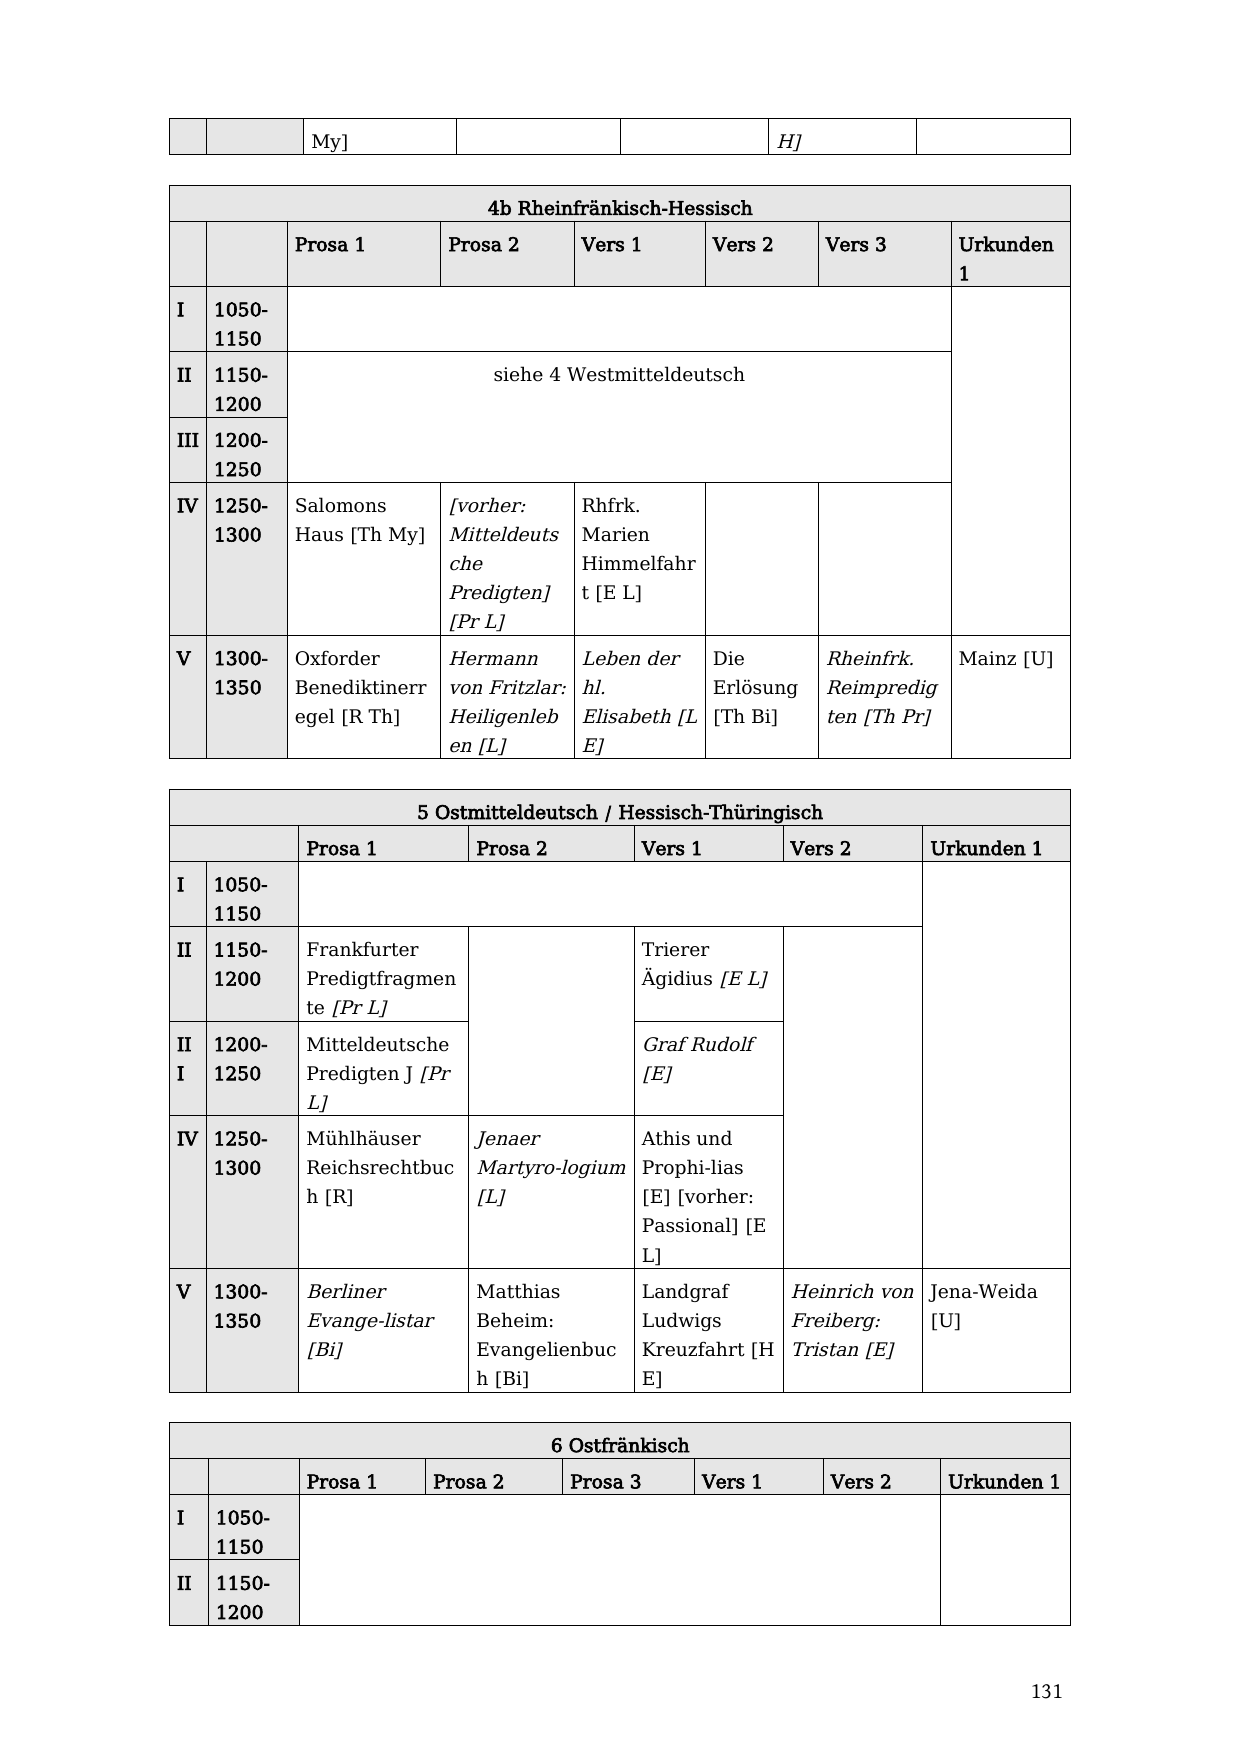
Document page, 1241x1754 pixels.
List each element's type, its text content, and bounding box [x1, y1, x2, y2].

table_cell 1300-1350 [207, 636, 287, 758]
table_cell III [170, 1022, 206, 1115]
table_header 5 Ostmitteldeutsch / Hessisch-Thüringisch [170, 790, 1070, 825]
table_cell Vers 1 [575, 222, 705, 286]
table_cell Hermann von Fritzlar: Heiligenleben [L] [441, 636, 574, 758]
table_cell Prosa 2 [441, 222, 574, 286]
table_cell 1050-1150 [207, 862, 298, 926]
table_cell [917, 119, 1070, 154]
table_cell Leben der hl. Elisabeth [L E] [575, 636, 705, 758]
table_cell I [170, 1495, 208, 1559]
table_cell [923, 862, 1070, 1268]
table_cell 1150-1200 [207, 352, 287, 417]
table_cell [819, 483, 951, 635]
table_cell V [170, 636, 206, 758]
table_cell Vers 2 [824, 1459, 940, 1494]
table_cell [vorher: Mitteldeutsche Predigten] [Pr L] [441, 483, 574, 635]
table_cell [469, 927, 634, 1115]
table_cell I [170, 287, 206, 351]
table_cell Salomons Haus [Th My] [288, 483, 440, 635]
table_cell Landgraf Ludwigs Kreuzfahrt [H E] [635, 1269, 783, 1392]
table_cell 1200-1250 [207, 418, 287, 482]
table_cell [207, 222, 287, 286]
table_cell Vers 1 [695, 1459, 823, 1494]
table_cell siehe 4 Westmitteldeutsch [288, 352, 951, 482]
table_cell [952, 287, 1070, 635]
table_cell [784, 927, 922, 1268]
table_cell 1200-1250 [207, 1022, 298, 1115]
table_cell Frankfurter Predigtfragmente [Pr L] [299, 927, 468, 1021]
table_cell [941, 1495, 1070, 1625]
table_cell IV [170, 1116, 206, 1268]
table_cell Matthias Beheim: Evangelienbuch [Bi] [469, 1269, 634, 1392]
table_cell Jena-Weida [U] [923, 1269, 1070, 1392]
table_cell III [170, 418, 206, 482]
table_cell [457, 119, 620, 154]
table_cell Trierer Ägidius [E L] [635, 927, 783, 1021]
table_cell Oxforder Benediktinerregel [R Th] [288, 636, 440, 758]
table_cell Heinrich von Freiberg: Tristan [E] [784, 1269, 922, 1392]
table_cell Vers 3 [819, 222, 951, 286]
table_cell Urkunden 1 [923, 826, 1070, 861]
table_cell [170, 826, 298, 861]
table_cell Mainz [U] [952, 636, 1070, 758]
table_cell Berliner Evange-listar [Bi] [299, 1269, 468, 1392]
table_cell Prosa 2 [469, 826, 634, 861]
table_header 4b Rheinfränkisch-Hessisch [170, 186, 1070, 221]
table_cell 1300-1350 [207, 1269, 298, 1392]
table_cell [209, 1459, 299, 1494]
table_cell Prosa 2 [426, 1459, 562, 1494]
table_cell 1050-1150 [209, 1495, 299, 1559]
table_header 6 Ostfränkisch [170, 1423, 1070, 1458]
table_cell Jenaer Martyro-logium [L] [469, 1116, 634, 1268]
table_cell Vers 2 [706, 222, 818, 286]
table_cell Mitteldeutsche Predigten J [Pr L] [299, 1022, 468, 1115]
table_cell Rhfrk. Marien Himmelfahrt [E L] [575, 483, 705, 635]
table_cell Rheinfrk. Reimpredigten [Th Pr] [819, 636, 951, 758]
table_cell Graf Rudolf [E] [635, 1022, 783, 1115]
table_cell [300, 1495, 940, 1625]
table_cell V [170, 1269, 206, 1392]
table_cell IV [170, 483, 206, 635]
table_cell I [170, 862, 206, 926]
table_cell 1250-1300 [207, 1116, 298, 1268]
table_cell II [170, 927, 206, 1021]
table_cell Prosa 1 [300, 1459, 425, 1494]
table_cell 1250-1300 [207, 483, 287, 635]
table_cell Prosa 3 [563, 1459, 694, 1494]
table_cell II [170, 352, 206, 417]
table_cell Die Erlösung [Th Bi] [706, 636, 818, 758]
table_cell [299, 862, 922, 926]
table_cell [170, 119, 206, 154]
table_cell Vers 1 [635, 826, 783, 861]
table_cell [288, 287, 951, 351]
table_cell [170, 222, 206, 286]
table_cell [706, 483, 818, 635]
table_cell H] [769, 119, 916, 154]
table_cell [621, 119, 768, 154]
table_cell Mühlhäuser Reichsrechtbuch [R] [299, 1116, 468, 1268]
table_cell 1050-1150 [207, 287, 287, 351]
table_cell II [170, 1560, 208, 1625]
table_cell [170, 1459, 208, 1494]
table_cell 1150-1200 [209, 1560, 299, 1625]
table_cell My] [304, 119, 456, 154]
table_cell Prosa 1 [288, 222, 440, 286]
table_cell Vers 2 [784, 826, 922, 861]
table_cell Athis und Prophi-lias [E] [vorher: Passional] [E L] [635, 1116, 783, 1268]
table_cell 1150-1200 [207, 927, 298, 1021]
table_cell Urkunden 1 [952, 222, 1070, 286]
table_cell Prosa 1 [299, 826, 468, 861]
table_cell Urkunden 1 [941, 1459, 1070, 1494]
table_cell [207, 119, 303, 154]
